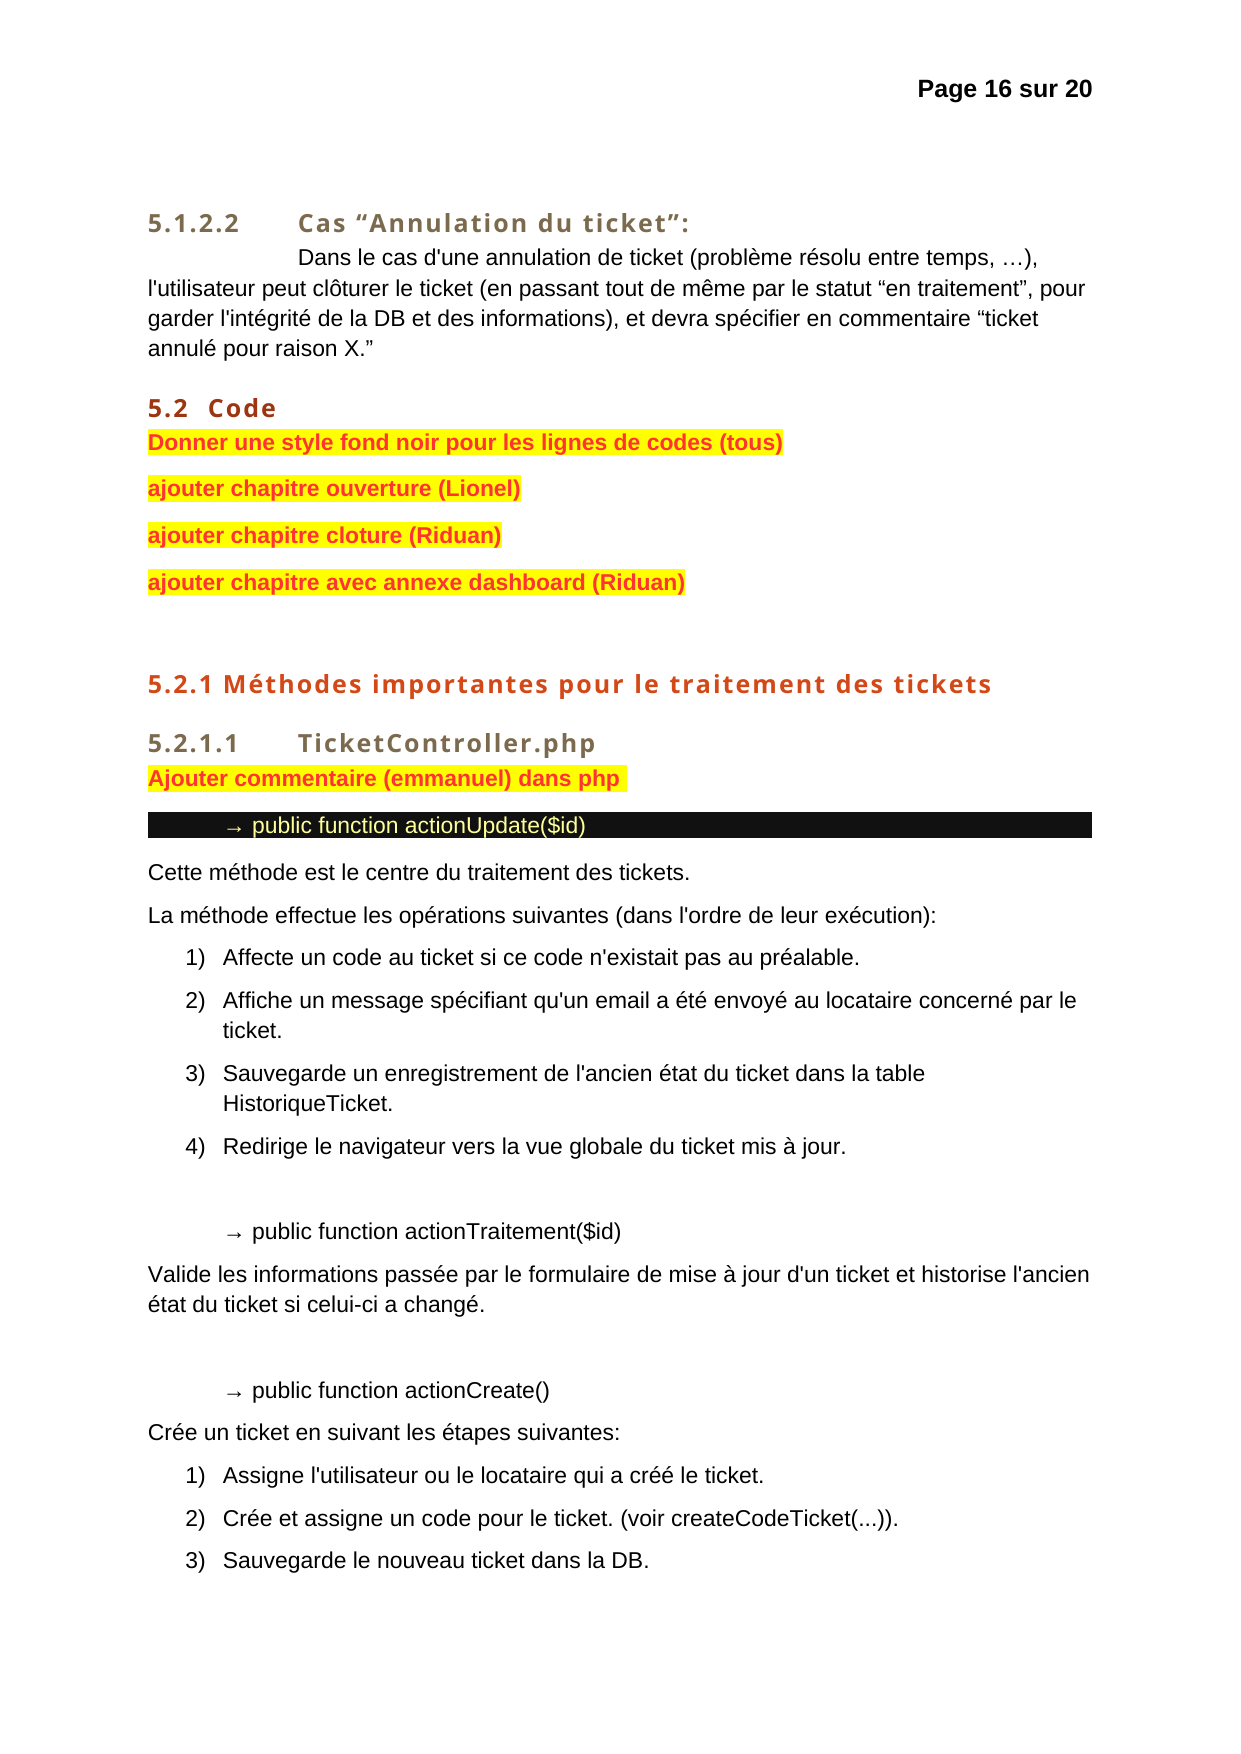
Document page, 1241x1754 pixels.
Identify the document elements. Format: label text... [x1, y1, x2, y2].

subtitle Méthodes importantes pour le traitement des tickets [148, 667, 1092, 701]
list Affiche un message spécifiant qu'un email a été envoyé au locataire concerné par le ticket. [185, 987, 1092, 1044]
text Dans le cas d'une annulation de ticket (problème résolu entre temps, …), l'utilisateur peut clôturer le ticket (en passant tout de même par le statut “en traitement”, pour garder l'intégrité de la DB et des informations), et devra spécifier en commentaire “ticket annulé pour raison X.” [148, 244, 1092, 361]
text ajouter chapitre ouverture (Lionel) [148, 475, 1092, 502]
text ajouter chapitre avec annexe dashboard (Riduan) [148, 569, 1092, 595]
text ajouter chapitre cloture (Riduan) [148, 522, 1092, 548]
text La méthode effectue les opérations suivantes (dans l'ordre de leur exécution): [148, 902, 1092, 928]
text Donner une style fond noir pour les lignes de codes (tous) [148, 428, 1092, 455]
text → public function actionTraitement($id) [148, 1218, 1092, 1245]
list Sauvegarde un enregistrement de l'ancien état du ticket dans la table HistoriqueTicket. [185, 1060, 1092, 1117]
subtitle TicketController.php [148, 726, 1092, 760]
text → public function actionCreate() [148, 1377, 1092, 1403]
text → public function actionUpdate($id) [148, 812, 1092, 838]
list Sauvegarde le nouveau ticket dans la DB. [185, 1547, 1092, 1574]
text Ajouter commentaire (emmanuel) dans php [148, 765, 1092, 792]
text Valide les informations passée par le formulaire de mise à jour d'un ticket et historise l'ancien état du ticket si celui-ci a changé. [148, 1261, 1092, 1318]
list Redirige le navigateur vers la vue globale du ticket mis à jour. [185, 1133, 1092, 1159]
list Crée et assigne un code pour le ticket. (voir createCodeTicket(...)). [185, 1505, 1092, 1531]
subtitle Code [148, 390, 1092, 424]
text Cette méthode est le centre du traitement des tickets. [148, 859, 1092, 885]
text Crée un ticket en suivant les étapes suivantes: [148, 1419, 1092, 1446]
list Assigne l'utilisateur ou le locataire qui a créé le ticket. [185, 1462, 1092, 1488]
list Affecte un code au ticket si ce code n'existait pas au préalable. [185, 944, 1092, 971]
subtitle Cas “Annulation du ticket”: [148, 205, 1092, 239]
